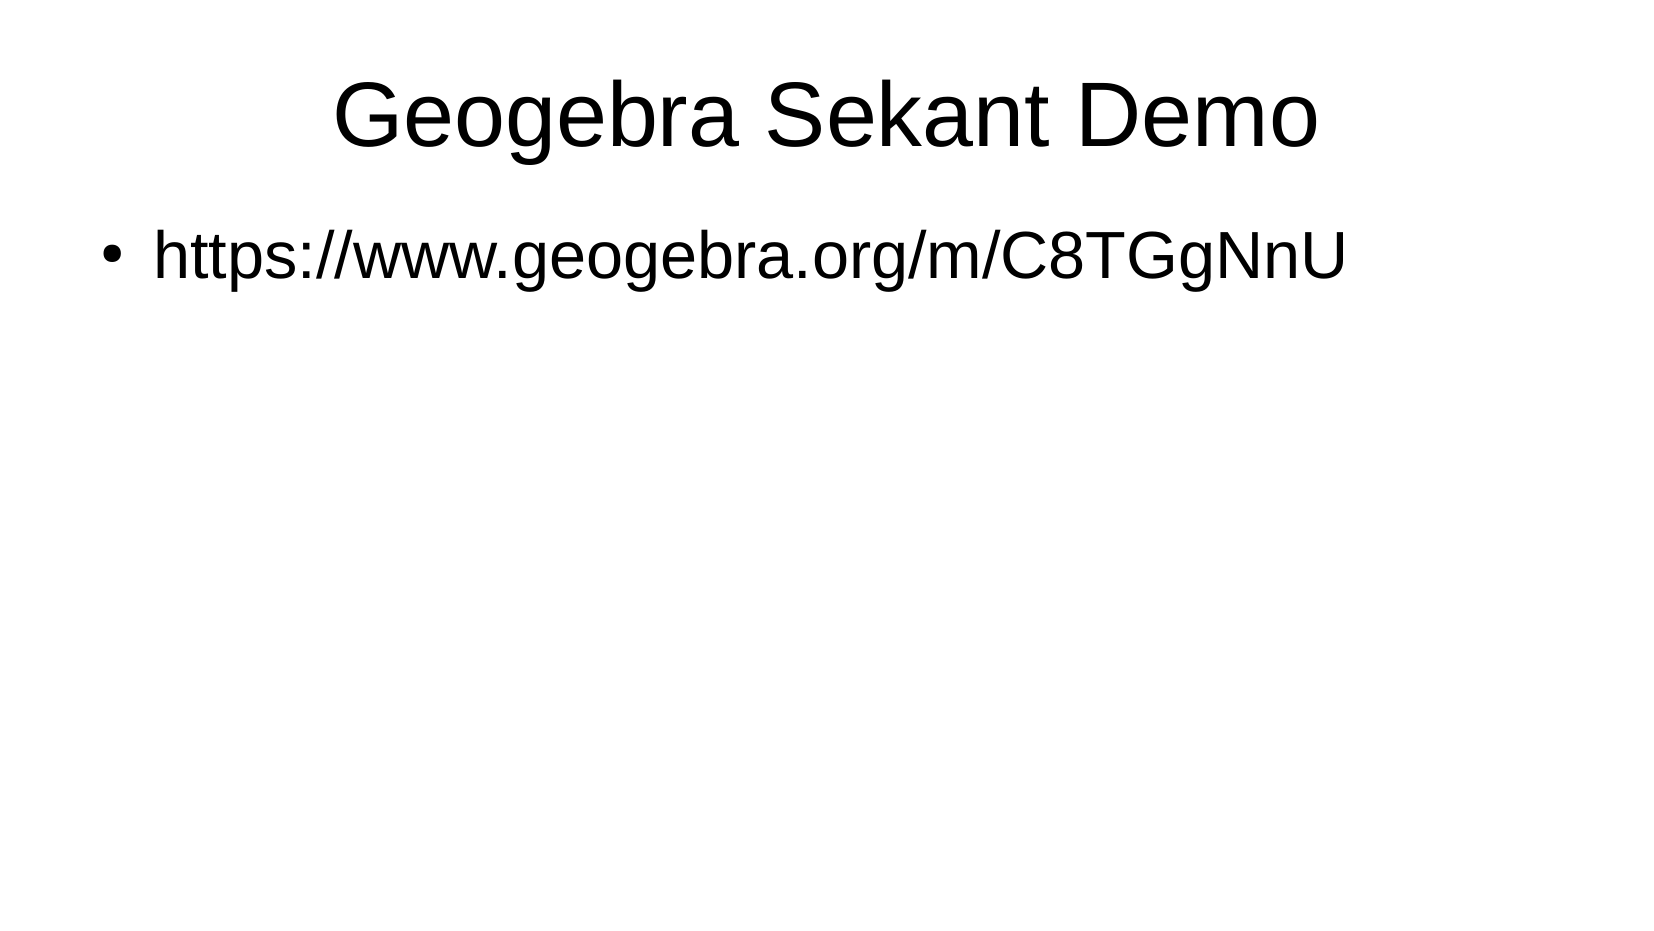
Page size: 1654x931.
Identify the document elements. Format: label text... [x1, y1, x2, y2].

list https://www.geogebra.org/m/C8TGgNnU [82, 217, 1571, 758]
title Geogebra Sekant Demo [82, 37, 1571, 193]
